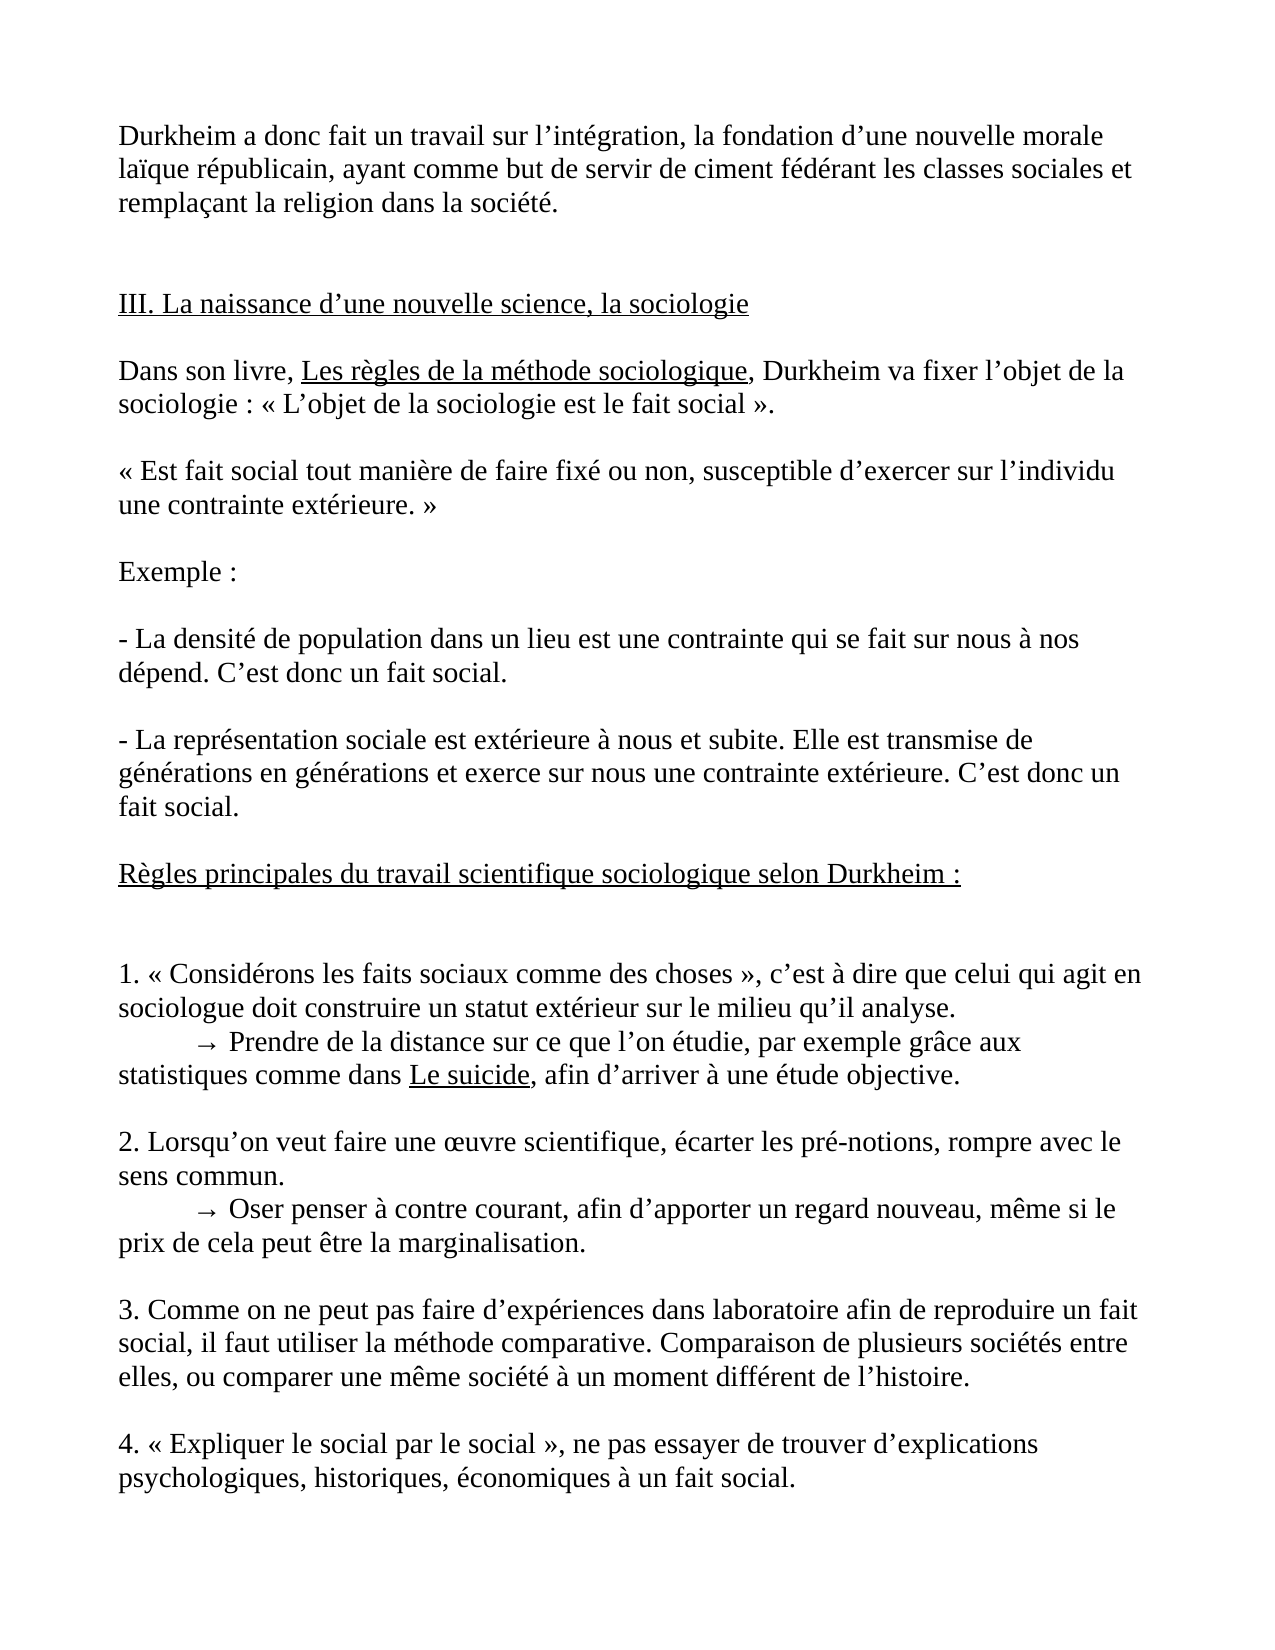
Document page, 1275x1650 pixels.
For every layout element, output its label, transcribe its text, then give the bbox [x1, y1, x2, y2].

text Exemple : [118, 554, 1157, 588]
text III. La naissance d’une nouvelle science, la sociologie [118, 286, 1157, 319]
text « Est fait social tout manière de faire fixé ou non, susceptible d’exercer sur l’individu une contrainte extérieure. » [118, 453, 1157, 521]
text Dans son livre, Les règles de la méthode sociologique, Durkheim va fixer l’objet de la sociologie : « L’objet de la sociologie est le fait social ». [118, 353, 1157, 420]
text Durkheim a donc fait un travail sur l’intégration, la fondation d’une nouvelle morale laïque républicain, ayant comme but de servir de ciment fédérant les classes sociales et remplaçant la religion dans la société. [118, 118, 1157, 219]
text - La représentation sociale est extérieure à nous et subite. Elle est transmise de générations en générations et exerce sur nous une contrainte extérieure. C’est donc un fait social. [118, 722, 1157, 822]
text 3. Comme on ne peut pas faire d’expériences dans laboratoire afin de reproduire un fait social, il faut utiliser la méthode comparative. Comparaison de plusieurs sociétés entre elles, ou comparer une même société à un moment différent de l’histoire. [118, 1292, 1157, 1393]
text 1. « Considérons les faits sociaux comme des choses », c’est à dire que celui qui agit en sociologue doit construire un statut extérieur sur le milieu qu’il analyse. [118, 957, 1157, 1024]
text 4. « Expliquer le social par le social », ne pas essayer de trouver d’explications psychologiques, historiques, économiques à un fait social. [118, 1426, 1157, 1493]
text Règles principales du travail scientifique sociologique selon Durkheim : [118, 856, 1157, 889]
text - La densité de population dans un lieu est une contrainte qui se fait sur nous à nos dépend. C’est donc un fait social. [118, 621, 1157, 688]
text → Oser penser à contre courant, afin d’apporter un regard nouveau, même si le prix de cela peut être la marginalisation. [118, 1191, 1157, 1258]
text → Prendre de la distance sur ce que l’on étudie, par exemple grâce aux statistiques comme dans Le suicide, afin d’arriver à une étude objective. [118, 1024, 1157, 1091]
text 2. Lorsqu’on veut faire une œuvre scientifique, écarter les pré-notions, rompre avec le sens commun. [118, 1124, 1157, 1191]
